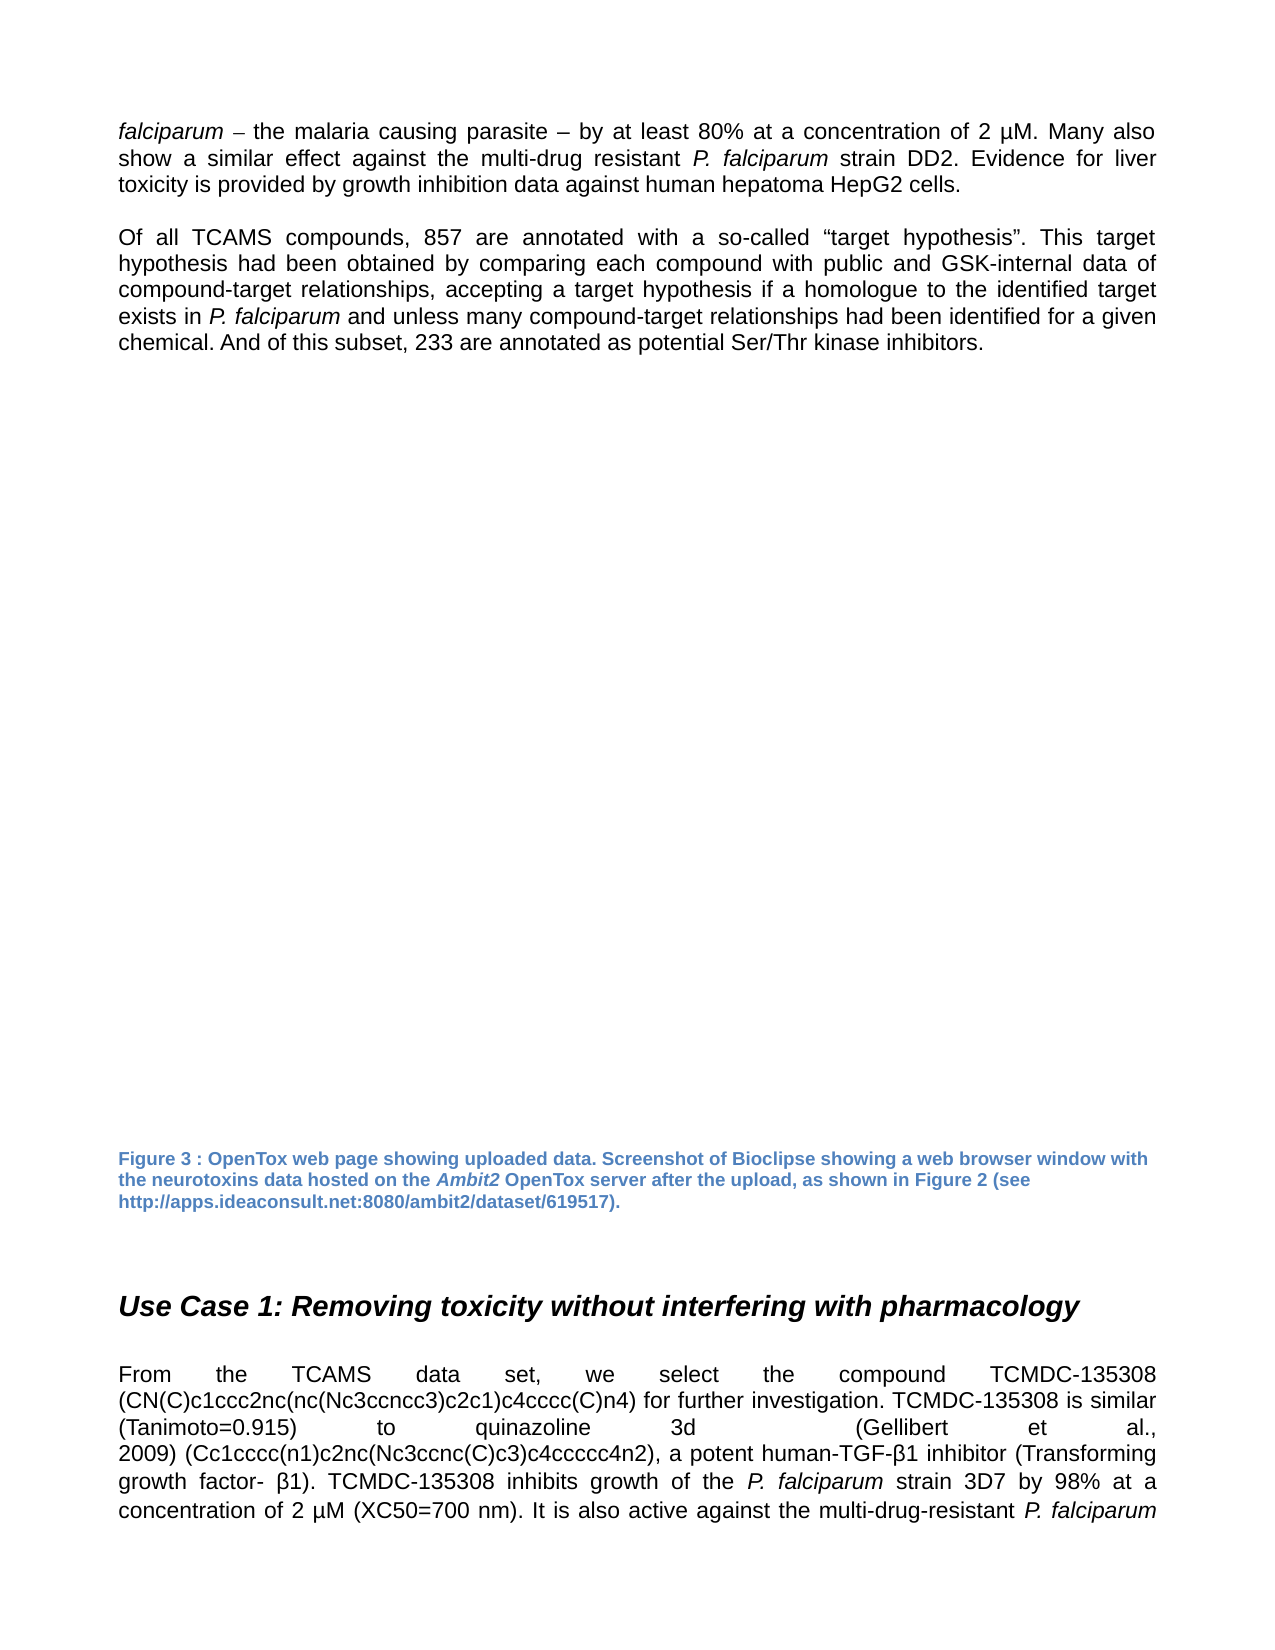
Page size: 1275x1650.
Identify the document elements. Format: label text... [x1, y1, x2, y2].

text Figure 3 : OpenTox web page showing uploaded data. Screenshot of Bioclipse showing a web browser window with the neurotoxins data hosted on the Ambit2 OpenTox server after the upload, as shown in Figure 2 (see http://apps.ideaconsult.net:8080/ambit2/dataset/619517). [118, 1148, 1157, 1212]
text Of all TCAMS compounds, 857 are annotated with a so-called “target hypothesis”. This target hypothesis had been obtained by comparing each compound with public and GSK-internal data of compound-target relationships, accepting a target hypothesis if a homologue to the identified target exists in P. falciparum and unless many compound-target relationships had been identified for a given chemical. And of this subset, 233 are annotated as potential Ser/Thr kinase inhibitors. [118, 224, 1157, 356]
subtitle Use Case 1: Removing toxicity without interfering with pharmacology [118, 1289, 1157, 1322]
text falciparum – the malaria causing parasite – by at least 80% at a concentration of 2 µM. Many also show a similar effect against the multi-drug resistant P. falciparum strain DD2. Evidence for liver toxicity is provided by growth inhibition data against human hepatoma HepG2 cells. [118, 118, 1157, 197]
text From the TCAMS data set, we select the compound TCMDC-135308 (CN(C)c1ccc2nc(nc(Nc3ccncc3)c2c1)c4cccc(C)n4) for further investigation. TCMDC-135308 is similar (Tanimoto=0.915) to quinazoline 3d (Gellibert et al., 2009)⁠ (Cc1cccc(n1)c2nc(Nc3ccnc(C)c3)c4ccccc4n2), a potent human-TGF-β1 inhibitor (Transforming growth factor- β1). TCMDC-135308 inhibits growth of the P. falciparum strain 3D7 by 98% at a concentration of 2 µM (XC50=700 nm). It is also active against the multi-drug-resistant P. falciparum [118, 1361, 1157, 1524]
